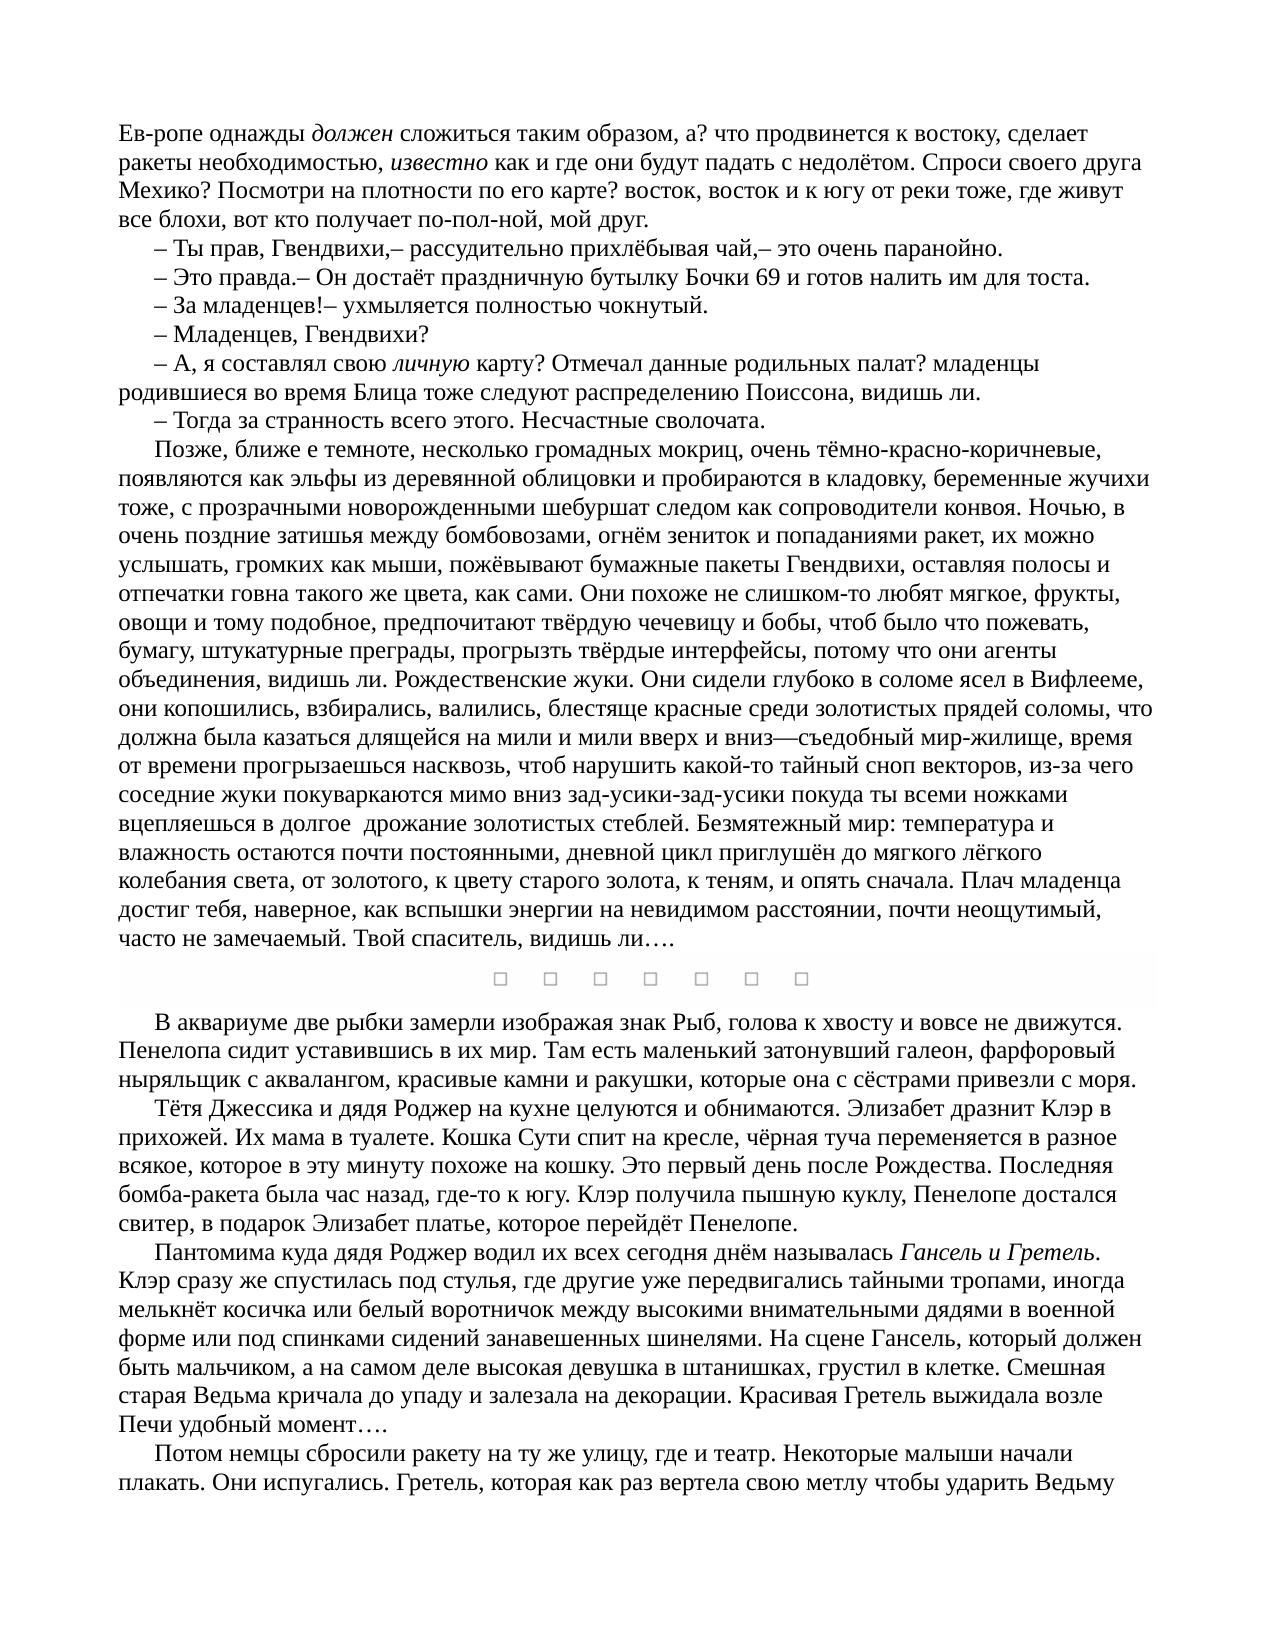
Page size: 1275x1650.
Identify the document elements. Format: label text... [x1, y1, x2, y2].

text Потом немцы сбросили ракету на ту же улицу, где и театр. Некоторые малыши начали плакать. Они испугались. Гретель, которая как раз вертела свою метлу чтобы ударить Ведьму [118, 1438, 1157, 1496]
text – Младенцев, Гвендвихи? [118, 319, 1157, 348]
text Ев-ропе однажды должен сложиться таким образом, а? что продвинется к востоку, сделает ракеты необходимостью, известно как и где они будут падать с недолётом. Спроси своего друга Мехико? Посмотри на плотности по его карте? восток, восток и к югу от реки тоже, где живут все блохи, вот кто получает по-пол-ной, мой друг. [118, 118, 1157, 233]
text Пантомима куда дядя Роджер водил их всех сегодня днём называлась Гансель и Гретель. Клэр сразу же спустилась под стулья, где другие уже передвигались тайными тропами, иногда мелькнёт косичка или белый воротничок между высокими внимательными дядями в военной форме или под спинками сидений занавешенных шинелями. На сцене Гансель, который должен быть мальчиком, а на самом деле высокая девушка в штанишках, грустил в клетке. Смешная старая Ведьма кричала до упаду и залезала на декорации. Красивая Гретель выжидала возле Печи удобный момент…. [118, 1237, 1157, 1438]
picture [118, 952, 1157, 1007]
text В аквариуме две рыбки замерли изображая знак Рыб, голова к хвосту и вовсе не движутся. Пенелопа сидит уставившись в их мир. Там есть маленький затонувший галеон, фарфоровый ныряльщик с аквалангом, красивые камни и ракушки, которые она с сёстрами привезли с моря. [118, 1007, 1157, 1093]
text – Это правда.– Он достаёт праздничную бутылку Бочки 69 и готов налить им для тоста. [118, 262, 1157, 291]
text – Ты прав, Гвендвихи,– рассудительно прихлёбывая чай,– это очень паранойно. [118, 233, 1157, 262]
text Позже, ближе е темноте, несколько громадных мокриц, очень тёмно-красно-коричневые, появляются как эльфы из деревянной облицовки и пробираются в кладовку, беременные жучихи тоже, с прозрачными новорожденными шебуршат следом как сопроводители конвоя. Ночью, в очень поздние затишья между бомбовозами, огнём зениток и попаданиями ракет, их можно услышать, громких как мыши, пожёвывают бумажные пакеты Гвендвихи, оставляя полосы и отпечатки говна такого же цвета, как сами. Они похоже не слишком-то любят мягкое, фрукты, овощи и тому подобное, предпочитают твёрдую чечевицу и бобы, чтоб было что пожевать, бумагу, штукатурные преграды, прогрызть твёрдые интерфейсы, потому что они агенты объединения, видишь ли. Рождественские жуки. Они сидели глубоко в соломе ясел в Вифлееме, они копошились, взбирались, валились, блестяще красные среди золотистых прядей соломы, что должна была казаться длящейся на мили и мили вверх и вниз—съедобный мир-жилище, время от времени прогрызаешься насквозь, чтоб нарушить какой-то тайный сноп векторов, из-за чего соседние жуки покуваркаются мимо вниз зад-усики-зад-усики покуда ты всеми ножками вцепляешься в долгое дрожание золотистых стеблей. Безмятежный мир: температура и влажность остаются почти постоянными, дневной цикл приглушён до мягкого лёгкого колебания света, от золотого, к цвету старого золота, к теням, и опять сначала. Плач младенца достиг тебя, наверное, как вспышки энергии на невидимом расстоянии, почти неощутимый, часто не замечаемый. Твой спаситель, видишь ли…. [118, 434, 1157, 952]
text – Тогда за странность всего этого. Несчастные сволочата. [118, 406, 1157, 434]
text – За младенцев!– ухмыляется полностью чокнутый. [118, 291, 1157, 319]
text Тётя Джессика и дядя Роджер на кухне целуются и обнимаются. Элизабет дразнит Клэр в прихожей. Их мама в туалете. Кошка Сути спит на кресле, чёрная туча переменяется в разное всякое, которое в эту минуту похоже на кошку. Это первый день после Рождества. Последняя бомба-ракета была час назад, где-то к югу. Клэр получила пышную куклу, Пенелопе достался свитер, в подарок Элизабет платье, которое перейдёт Пенелопе. [118, 1093, 1157, 1237]
text – А, я составлял свою личную карту? Отмечал данные родильных палат? младенцы родившиеся во время Блица тоже следуют распределению Поиссона, видишь ли. [118, 348, 1157, 406]
